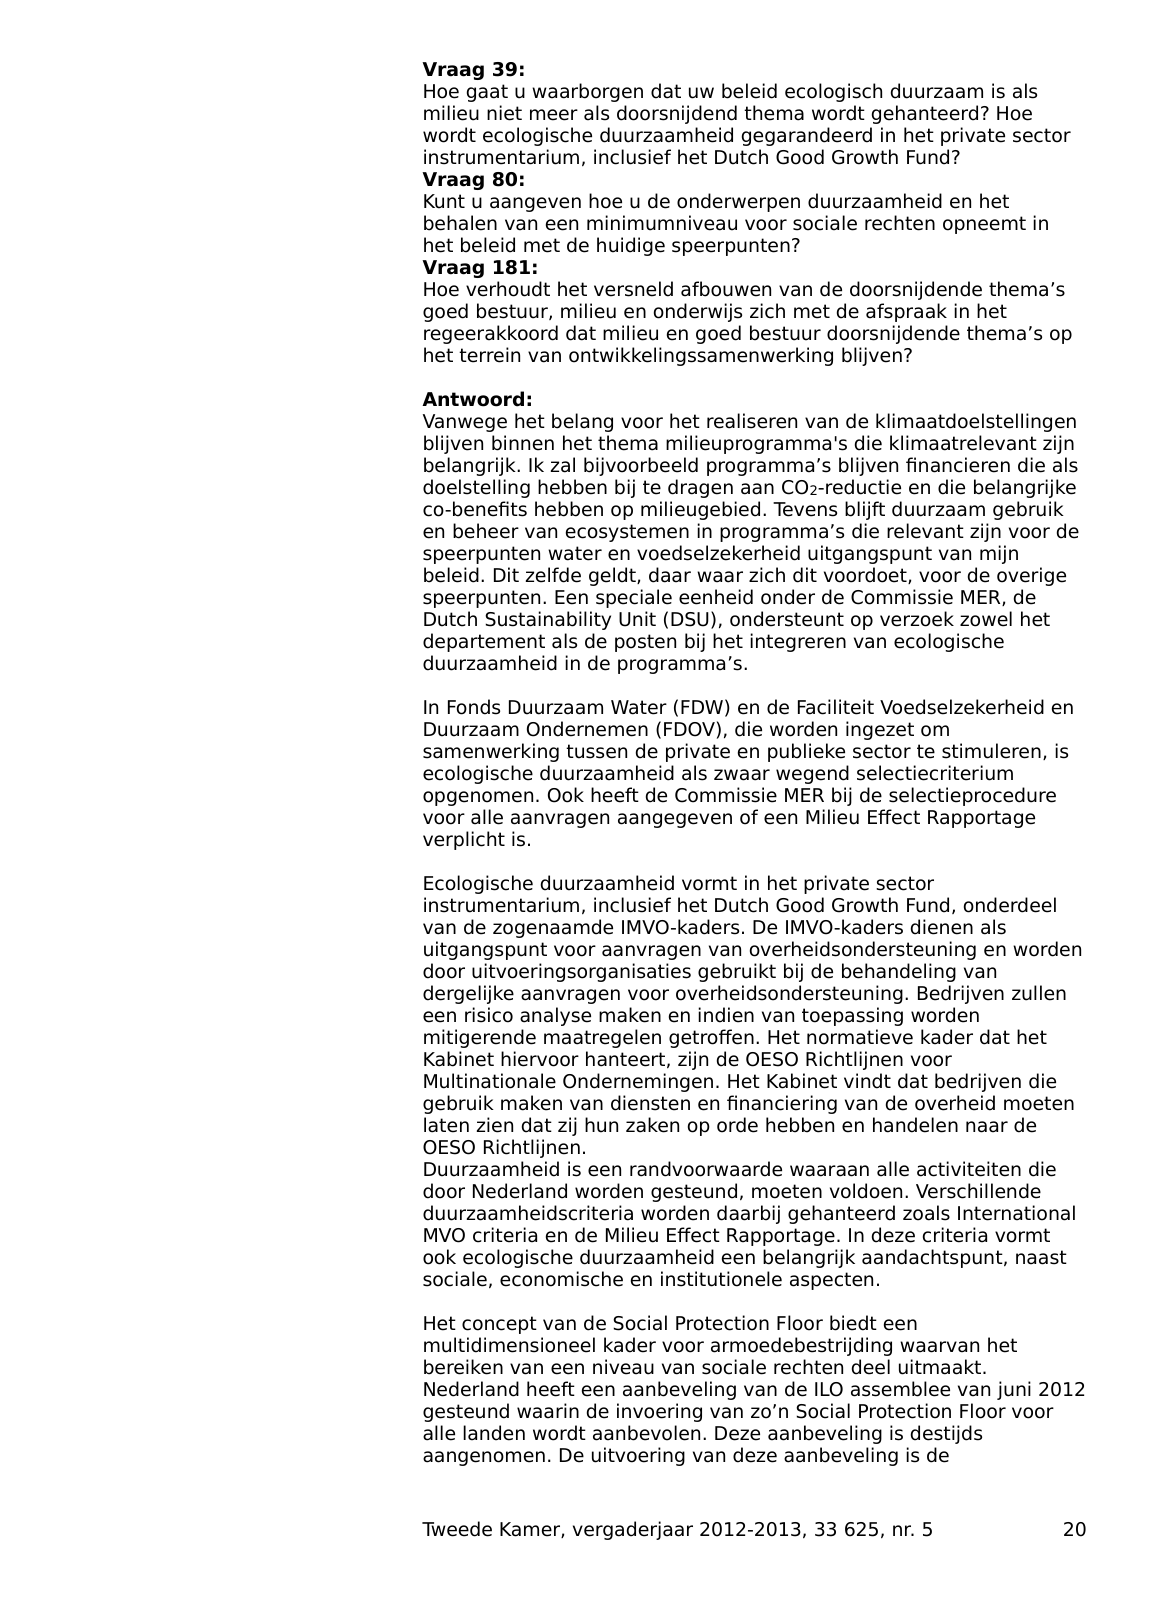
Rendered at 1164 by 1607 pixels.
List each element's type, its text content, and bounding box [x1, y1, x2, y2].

text Vraag 80: [422, 169, 1087, 191]
text Duurzaamheid is een randvoorwaarde waaraan alle activiteiten die door Nederland worden gesteund, moeten voldoen. Verschillende duurzaamheidscriteria worden daarbij gehanteerd zoals International MVO criteria en de Milieu Effect Rapportage. In deze criteria vormt ook ecologische duurzaamheid een belangrijk aandachtspunt, naast sociale, economische en institutionele aspecten. [422, 1159, 1087, 1291]
text Vraag 181: [422, 257, 1087, 279]
text Hoe gaat u waarborgen dat uw beleid ecologisch duurzaam is als milieu niet meer als doorsnijdend thema wordt gehanteerd? Hoe wordt ecologische duurzaamheid gegarandeerd in het private sector instrumentarium, inclusief het Dutch Good Growth Fund? [422, 81, 1087, 169]
text Vraag 39: [422, 59, 1087, 81]
text Ecologische duurzaamheid vormt in het private sector instrumentarium, inclusief het Dutch Good Growth Fund, onderdeel van de zogenaamde IMVO-kaders. De IMVO-kaders dienen als uitgangspunt voor aanvragen van overheidsondersteuning en worden door uitvoeringsorganisaties gebruikt bij de behandeling van dergelijke aanvragen voor overheidsondersteuning. Bedrijven zullen een risico analyse maken en indien van toepassing worden mitigerende maatregelen getroffen. Het normatieve kader dat het Kabinet hiervoor hanteert, zijn de OESO Richtlijnen voor Multinationale Ondernemingen. Het Kabinet vindt dat bedrijven die gebruik maken van diensten en financiering van de overheid moeten laten zien dat zij hun zaken op orde hebben en handelen naar de OESO Richtlijnen. [422, 873, 1087, 1159]
text Het concept van de Social Protection Floor biedt een multidimensioneel kader voor armoedebestrijding waarvan het bereiken van een niveau van sociale rechten deel uitmaakt. Nederland heeft een aanbeveling van de ILO assemblee van juni 2012 gesteund waarin de invoering van zo’n Social Protection Floor voor alle landen wordt aanbevolen. Deze aanbeveling is destijds aangenomen. De uitvoering van deze aanbeveling is de [422, 1313, 1087, 1467]
text Kunt u aangeven hoe u de onderwerpen duurzaamheid en het behalen van een minimumniveau voor sociale rechten opneemt in het beleid met de huidige speerpunten? [422, 191, 1087, 257]
text Hoe verhoudt het versneld afbouwen van de doorsnijdende thema’s goed bestuur, milieu en onderwijs zich met de afspraak in het regeerakkoord dat milieu en goed bestuur doorsnijdende thema’s op het terrein van ontwikkelingssamenwerking blijven? [422, 279, 1087, 367]
text Vanwege het belang voor het realiseren van de klimaatdoelstellingen blijven binnen het thema milieuprogramma's die klimaatrelevant zijn belangrijk. Ik zal bijvoorbeeld programma’s blijven financieren die als doelstelling hebben bij te dragen aan CO2-reductie en die belangrijke co-benefits hebben op milieugebied. Tevens blijft duurzaam gebruik en beheer van ecosystemen in programma’s die relevant zijn voor de speerpunten water en voedselzekerheid uitgangspunt van mijn beleid. Dit zelfde geldt, daar waar zich dit voordoet, voor de overige speerpunten. Een speciale eenheid onder de Commissie MER, de Dutch Sustainability Unit (DSU), ondersteunt op verzoek zowel het departement als de posten bij het integreren van ecologische duurzaamheid in de programma’s. [422, 411, 1087, 675]
text Antwoord: [422, 389, 1087, 411]
text In Fonds Duurzaam Water (FDW) en de Faciliteit Voedselzekerheid en Duurzaam Ondernemen (FDOV), die worden ingezet om samenwerking tussen de private en publieke sector te stimuleren, is ecologische duurzaamheid als zwaar wegend selectiecriterium opgenomen. Ook heeft de Commissie MER bij de selectieprocedure voor alle aanvragen aangegeven of een Milieu Effect Rapportage verplicht is. [422, 697, 1087, 851]
